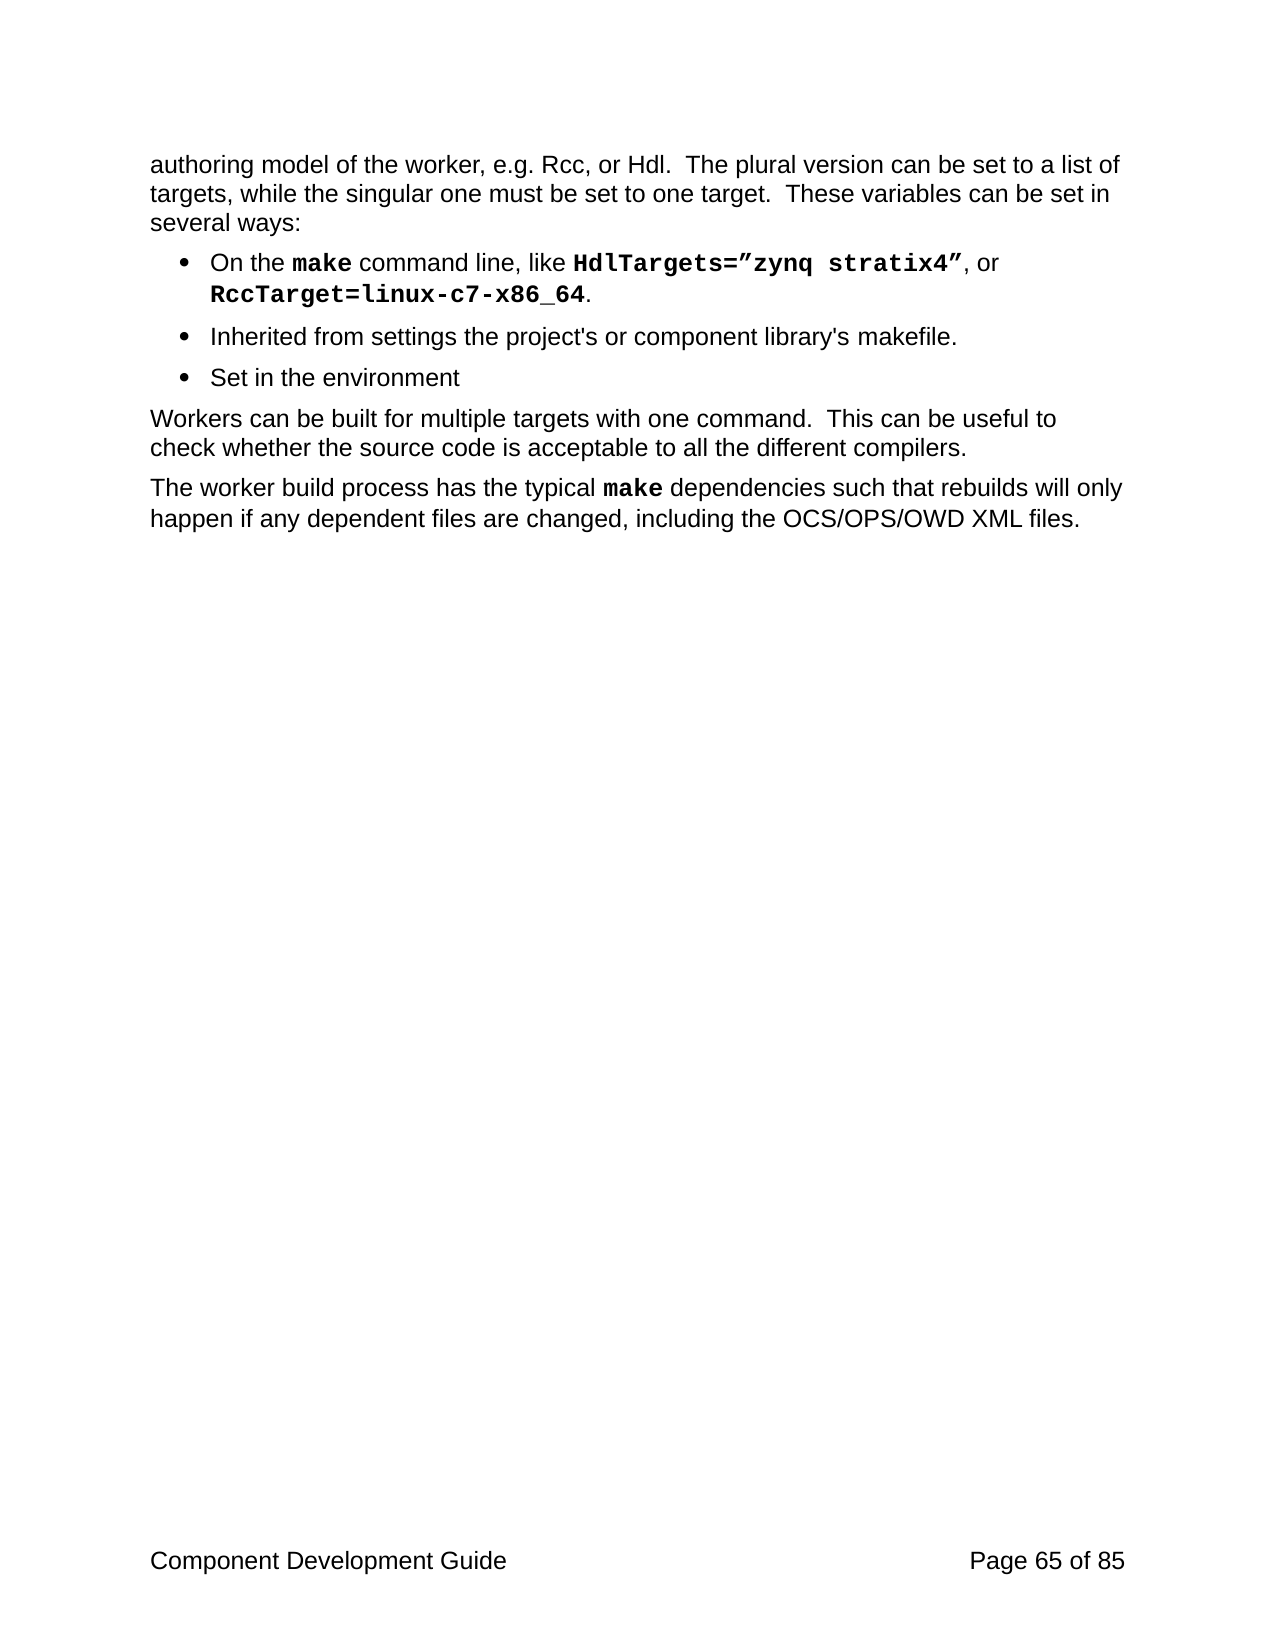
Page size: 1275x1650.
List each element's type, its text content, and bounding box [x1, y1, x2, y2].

text Workers can be built for multiple targets with one command. This can be useful to check whether the source code is acceptable to all the different compilers. [150, 404, 1125, 461]
list On the make command line, like HdlTargets=”zynq stratix4”, or RccTarget=linux-c7-x86_64. [180, 248, 1125, 310]
text authoring model of the worker, e.g. Rcc, or Hdl. The plural version can be set to a list of targets, while the singular one must be set to one target. These variables can be set in several ways: [150, 150, 1125, 236]
list Inherited from settings the project's or component library's makefile. [180, 322, 1125, 351]
text The worker build process has the typical make dependencies such that rebuilds will only happen if any dependent files are changed, including the OCS/OPS/OWD XML files. [150, 473, 1125, 533]
list Set in the environment [180, 363, 1125, 392]
